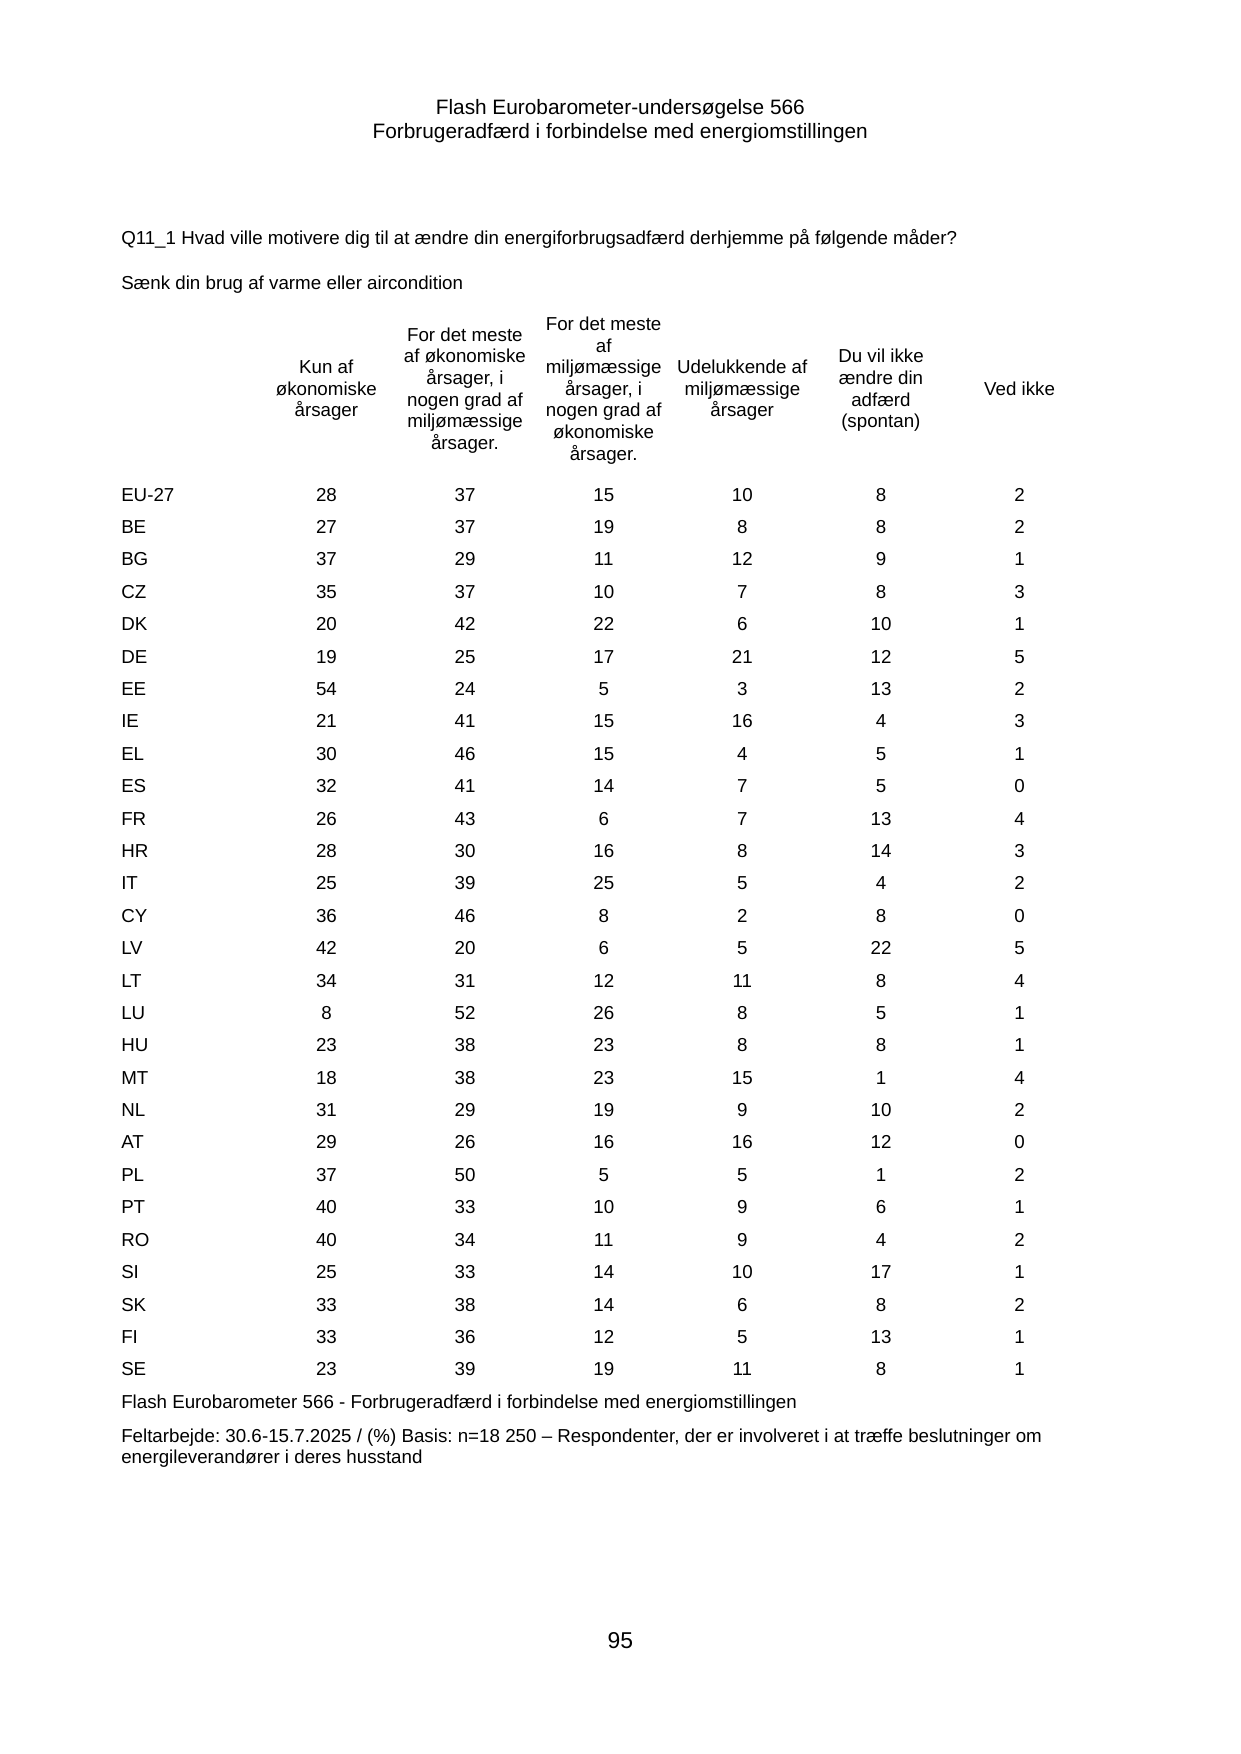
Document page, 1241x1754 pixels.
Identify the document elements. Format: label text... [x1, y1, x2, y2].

table_cell LT [118, 964, 257, 996]
table_cell [118, 299, 257, 478]
table_cell 13 [811, 673, 950, 705]
table_cell BG [118, 543, 257, 575]
table_cell 10 [811, 1094, 950, 1126]
table_cell 30 [257, 737, 395, 769]
table_cell 40 [257, 1223, 395, 1256]
table_cell 31 [395, 964, 534, 996]
table_cell 19 [534, 1353, 673, 1385]
table_cell 1 [950, 996, 1089, 1029]
table_cell 2 [950, 673, 1089, 705]
table_cell 4 [811, 1223, 950, 1256]
table_cell 2 [950, 478, 1089, 510]
table_cell 8 [257, 996, 395, 1029]
table_cell EL [118, 737, 257, 769]
table_cell 36 [395, 1320, 534, 1353]
table_cell 5 [673, 932, 811, 964]
table_cell 1 [950, 1353, 1089, 1385]
table_cell 12 [673, 543, 811, 575]
table_cell 34 [395, 1223, 534, 1256]
table_cell 3 [950, 705, 1089, 737]
table_cell 23 [534, 1029, 673, 1061]
table_cell HU [118, 1029, 257, 1061]
table_cell 13 [811, 802, 950, 834]
table_cell 8 [811, 899, 950, 932]
table_cell 6 [534, 802, 673, 834]
table_cell 19 [257, 640, 395, 672]
table_cell Ved ikke [950, 299, 1089, 478]
table_cell 2 [950, 1223, 1089, 1256]
table_cell 22 [534, 608, 673, 640]
table_cell EU-27 [118, 478, 257, 510]
table_cell 16 [534, 1126, 673, 1158]
table_cell CZ [118, 575, 257, 608]
table_cell 2 [673, 899, 811, 932]
table_cell 20 [257, 608, 395, 640]
table_cell 6 [811, 1191, 950, 1223]
table_cell 5 [534, 673, 673, 705]
table_cell 12 [811, 1126, 950, 1158]
table_cell 15 [534, 737, 673, 769]
table_cell 9 [673, 1094, 811, 1126]
table_cell 29 [395, 543, 534, 575]
table_cell 11 [673, 964, 811, 996]
table_cell 37 [395, 510, 534, 543]
table_cell 0 [950, 1126, 1089, 1158]
table_cell 3 [950, 575, 1089, 608]
table_cell 1 [811, 1158, 950, 1191]
table_cell 8 [673, 834, 811, 867]
table_cell 8 [811, 510, 950, 543]
table_cell NL [118, 1094, 257, 1126]
table_cell 11 [534, 1223, 673, 1256]
table_cell 41 [395, 705, 534, 737]
table_cell 5 [811, 737, 950, 769]
table_cell 11 [673, 1353, 811, 1385]
table_cell Udelukkende af miljømæssige årsager [673, 299, 811, 478]
table_cell 18 [257, 1061, 395, 1093]
table_cell 40 [257, 1191, 395, 1223]
table_cell 24 [395, 673, 534, 705]
table_cell 11 [534, 543, 673, 575]
table_cell 25 [257, 1256, 395, 1288]
table_cell 8 [534, 899, 673, 932]
table_cell 15 [534, 705, 673, 737]
table_cell 4 [811, 867, 950, 899]
table_cell 8 [811, 478, 950, 510]
table_cell LV [118, 932, 257, 964]
table_cell 4 [950, 1061, 1089, 1093]
table_cell 12 [811, 640, 950, 672]
table_cell 17 [811, 1256, 950, 1288]
table_cell 6 [673, 1288, 811, 1320]
table_cell 7 [673, 575, 811, 608]
table_cell 17 [534, 640, 673, 672]
table_cell 33 [395, 1256, 534, 1288]
table_cell 31 [257, 1094, 395, 1126]
table_cell 13 [811, 1320, 950, 1353]
table_cell 9 [811, 543, 950, 575]
table_cell 22 [811, 932, 950, 964]
table_cell PT [118, 1191, 257, 1223]
table_cell 10 [673, 1256, 811, 1288]
table_cell 39 [395, 867, 534, 899]
table_cell Kun af økonomiske årsager [257, 299, 395, 478]
table_cell 37 [257, 1158, 395, 1191]
table_cell 52 [395, 996, 534, 1029]
table_cell 33 [395, 1191, 534, 1223]
table_cell BE [118, 510, 257, 543]
table_cell 34 [257, 964, 395, 996]
table_cell 2 [950, 1094, 1089, 1126]
table_cell 4 [673, 737, 811, 769]
table_cell 21 [257, 705, 395, 737]
table_cell 37 [395, 575, 534, 608]
table_cell EE [118, 673, 257, 705]
table_cell HR [118, 834, 257, 867]
table_cell Du vil ikke ændre din adfærd (spontan) [811, 299, 950, 478]
table_cell 8 [811, 964, 950, 996]
table_cell IE [118, 705, 257, 737]
table_cell 38 [395, 1061, 534, 1093]
table_cell 5 [673, 1158, 811, 1191]
table_cell 4 [811, 705, 950, 737]
table_cell 10 [534, 575, 673, 608]
table_cell 38 [395, 1288, 534, 1320]
table_header Q11_1 Hvad ville motivere dig til at ændre din energiforbrugsadfærd derhjemme på følgende måder? [118, 209, 1089, 266]
table_cell 8 [811, 1029, 950, 1061]
table_cell 5 [673, 1320, 811, 1353]
table_cell 8 [811, 1353, 950, 1385]
table_cell 14 [534, 1288, 673, 1320]
table_cell 16 [673, 1126, 811, 1158]
table_cell 6 [673, 608, 811, 640]
table_cell 28 [257, 478, 395, 510]
table_cell 14 [811, 834, 950, 867]
table_cell 5 [950, 932, 1089, 964]
table_cell 37 [257, 543, 395, 575]
table_cell 3 [673, 673, 811, 705]
table_cell 9 [673, 1191, 811, 1223]
table_cell 21 [673, 640, 811, 672]
table_cell 8 [811, 1288, 950, 1320]
table_cell 1 [950, 1029, 1089, 1061]
table_cell 8 [673, 996, 811, 1029]
table_cell 23 [257, 1353, 395, 1385]
table_cell IT [118, 867, 257, 899]
table_cell 2 [950, 1288, 1089, 1320]
table_cell 5 [811, 996, 950, 1029]
table_cell 20 [395, 932, 534, 964]
table_cell 19 [534, 510, 673, 543]
table_cell Sænk din brug af varme eller aircondition [118, 266, 1089, 299]
table_cell 8 [673, 510, 811, 543]
table_cell 7 [673, 802, 811, 834]
table_cell 35 [257, 575, 395, 608]
table_cell 2 [950, 1158, 1089, 1191]
table_cell 5 [811, 770, 950, 802]
table_cell CY [118, 899, 257, 932]
table_cell 4 [950, 964, 1089, 996]
table_cell 26 [395, 1126, 534, 1158]
table_cell SK [118, 1288, 257, 1320]
table_cell ES [118, 770, 257, 802]
table_cell 32 [257, 770, 395, 802]
table_cell 14 [534, 770, 673, 802]
table_cell MT [118, 1061, 257, 1093]
table_cell 29 [395, 1094, 534, 1126]
table_cell 9 [673, 1223, 811, 1256]
table_cell 33 [257, 1288, 395, 1320]
table_cell 28 [257, 834, 395, 867]
table_cell 29 [257, 1126, 395, 1158]
table_cell 1 [950, 608, 1089, 640]
table_cell 37 [395, 478, 534, 510]
table_cell AT [118, 1126, 257, 1158]
table_cell 5 [534, 1158, 673, 1191]
table_cell 33 [257, 1320, 395, 1353]
table_cell 50 [395, 1158, 534, 1191]
table_cell 7 [673, 770, 811, 802]
table_cell 42 [257, 932, 395, 964]
table_cell 15 [673, 1061, 811, 1093]
table_cell 0 [950, 899, 1089, 932]
table_cell 27 [257, 510, 395, 543]
table_cell FR [118, 802, 257, 834]
table_cell 16 [673, 705, 811, 737]
table_cell 10 [811, 608, 950, 640]
table_cell Feltarbejde: 30.6-15.7.2025 / (%) Basis: n=18 250 – Respondenter, der er involveret i at træffe beslutninger om energileverandører i deres husstand [118, 1418, 1089, 1475]
table_cell DE [118, 640, 257, 672]
table_cell 1 [950, 737, 1089, 769]
table_cell PL [118, 1158, 257, 1191]
table_cell 12 [534, 964, 673, 996]
table_cell 25 [534, 867, 673, 899]
table_cell SE [118, 1353, 257, 1385]
table_cell 25 [395, 640, 534, 672]
table_cell 43 [395, 802, 534, 834]
table_cell 1 [950, 1320, 1089, 1353]
table_cell FI [118, 1320, 257, 1353]
table_cell 8 [673, 1029, 811, 1061]
table_cell 38 [395, 1029, 534, 1061]
table_cell 14 [534, 1256, 673, 1288]
table_cell DK [118, 608, 257, 640]
table_cell 23 [257, 1029, 395, 1061]
table_cell 15 [534, 478, 673, 510]
table_cell 8 [811, 575, 950, 608]
table_cell 1 [950, 1256, 1089, 1288]
table_cell For det meste af økonomiske årsager, i nogen grad af miljømæssige årsager. [395, 299, 534, 478]
table_cell For det meste af miljømæssige årsager, i nogen grad af økonomiske årsager. [534, 299, 673, 478]
table_cell 3 [950, 834, 1089, 867]
table_cell LU [118, 996, 257, 1029]
table_cell 2 [950, 510, 1089, 543]
table_cell 6 [534, 932, 673, 964]
table_cell 5 [673, 867, 811, 899]
table_cell 19 [534, 1094, 673, 1126]
table_cell 26 [534, 996, 673, 1029]
table_cell 1 [950, 543, 1089, 575]
table_cell 16 [534, 834, 673, 867]
table_cell RO [118, 1223, 257, 1256]
table_cell 30 [395, 834, 534, 867]
table_cell 10 [534, 1191, 673, 1223]
table_cell 1 [811, 1061, 950, 1093]
table_cell 36 [257, 899, 395, 932]
table_cell 12 [534, 1320, 673, 1353]
table_cell SI [118, 1256, 257, 1288]
table_cell 54 [257, 673, 395, 705]
table_cell Flash Eurobarometer 566 - Forbrugeradfærd i forbindelse med energiomstillingen [118, 1385, 1089, 1417]
table_cell 5 [950, 640, 1089, 672]
table_cell 10 [673, 478, 811, 510]
table_cell 23 [534, 1061, 673, 1093]
table_cell 42 [395, 608, 534, 640]
table_cell 1 [950, 1191, 1089, 1223]
table_cell 41 [395, 770, 534, 802]
table_cell 25 [257, 867, 395, 899]
table_cell 46 [395, 899, 534, 932]
table_cell 26 [257, 802, 395, 834]
table_cell 46 [395, 737, 534, 769]
table_cell 2 [950, 867, 1089, 899]
table_cell 39 [395, 1353, 534, 1385]
table_cell 0 [950, 770, 1089, 802]
table_cell 4 [950, 802, 1089, 834]
